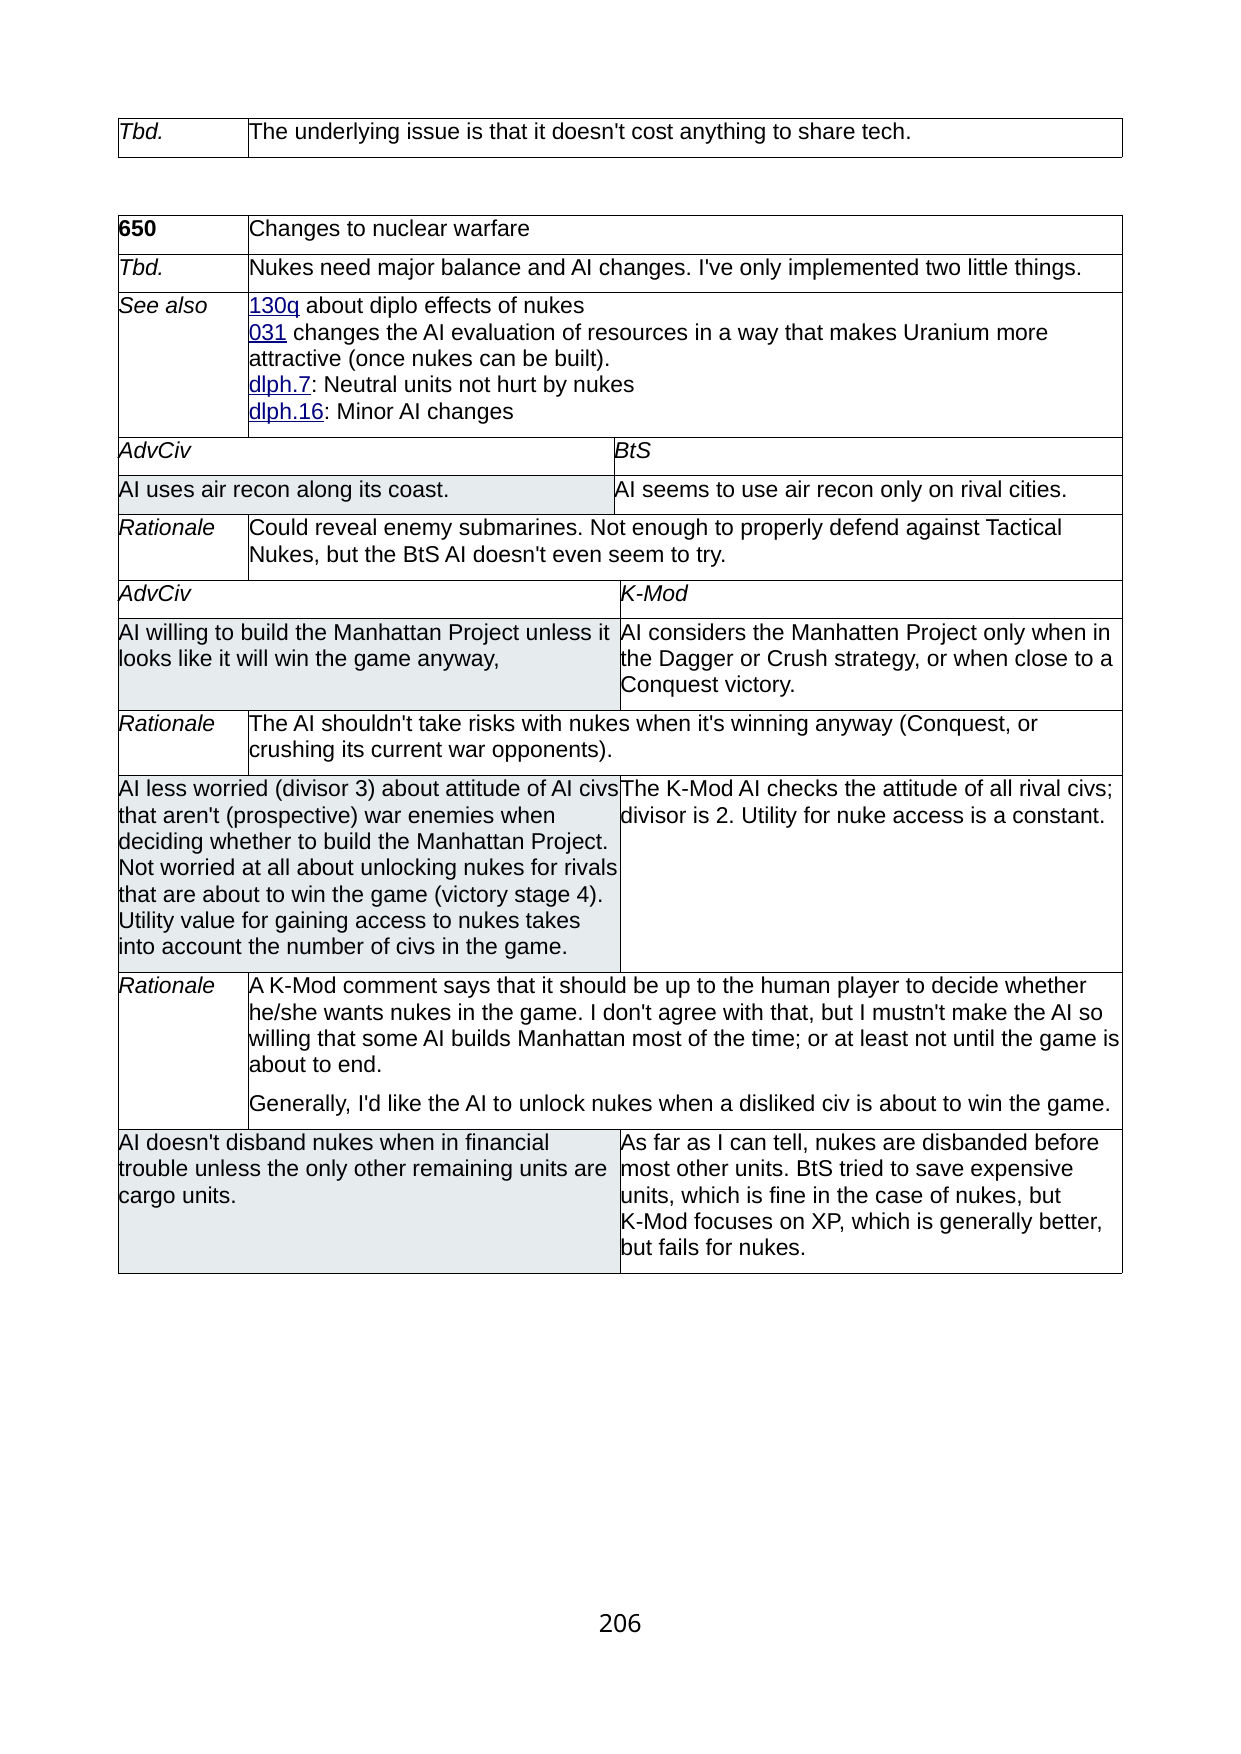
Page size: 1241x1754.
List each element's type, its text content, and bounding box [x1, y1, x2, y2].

table_cell Tbd. [119, 255, 248, 292]
table_header 650 [119, 216, 248, 253]
table_cell AdvCiv [119, 438, 614, 475]
table_cell The AI shouldn't take risks with nukes when it's winning anyway (Conquest, or crushing its current war opponents). [249, 711, 1122, 775]
table_cell 130q about diplo effects of nukes 031 changes the AI evaluation of resources in a way that makes Uranium more attractive (once nukes can be built). dlph.7: Neutral units not hurt by nukes dlph.16: Minor AI changes [249, 293, 1122, 437]
table_cell BtS [615, 438, 1122, 475]
table_cell Rationale [119, 711, 248, 775]
table_cell AI considers the Manhatten Project only when in the Dagger or Crush strategy, or when close to a Conquest victory. [621, 619, 1122, 710]
table_cell AdvCiv [119, 581, 620, 618]
table_cell Nukes need major balance and AI changes. I've only implemented two little things. [249, 255, 1122, 292]
table_cell A K-Mod comment says that it should be up to the human player to decide whether he/she wants nukes in the game. I don't agree with that, but I mustn't make the AI so willing that some AI builds Manhattan most of the time; or at least not until the game is about to end. Generally, I'd like the AI to unlock nukes when a disliked civ is about to win the game. [249, 973, 1122, 1129]
table_cell Could reveal enemy submarines. Not enough to properly defend against Tactical Nukes, but the BtS AI doesn't even seem to try. [249, 515, 1122, 579]
table_cell The K-Mod AI checks the attitude of all rival civs; divisor is 2. Utility for nuke access is a constant. [621, 776, 1122, 972]
table_cell The underlying issue is that it doesn't cost anything to share tech. [249, 119, 1122, 157]
table_cell AI uses air recon along its coast. [119, 476, 614, 514]
table_cell Rationale [119, 515, 248, 579]
table_cell AI seems to use air recon only on rival cities. [615, 476, 1122, 514]
table_cell AI less worried (divisor 3) about attitude of AI civs that aren't (prospective) war enemies when deciding whether to build the Manhattan Project. Not worried at all about unlocking nukes for rivals that are about to win the game (victory stage 4). Utility value for gaining access to nukes takes into account the number of civs in the game. [119, 776, 620, 972]
table_cell See also [119, 293, 248, 437]
table_cell AI doesn't disband nukes when in financial trouble unless the only other remaining units are cargo units. [119, 1130, 620, 1273]
table_cell As far as I can tell, nukes are disbanded before most other units. BtS tried to save expensive units, which is fine in the case of nukes, but K‑Mod focuses on XP, which is generally better, but fails for nukes. [621, 1130, 1122, 1273]
table_cell Rationale [119, 973, 248, 1129]
table_header Changes to nuclear warfare [249, 216, 1122, 253]
table_cell Tbd. [119, 119, 248, 157]
table_cell AI willing to build the Manhattan Project unless it looks like it will win the game anyway, [119, 619, 620, 710]
table_cell K-Mod [621, 581, 1122, 618]
